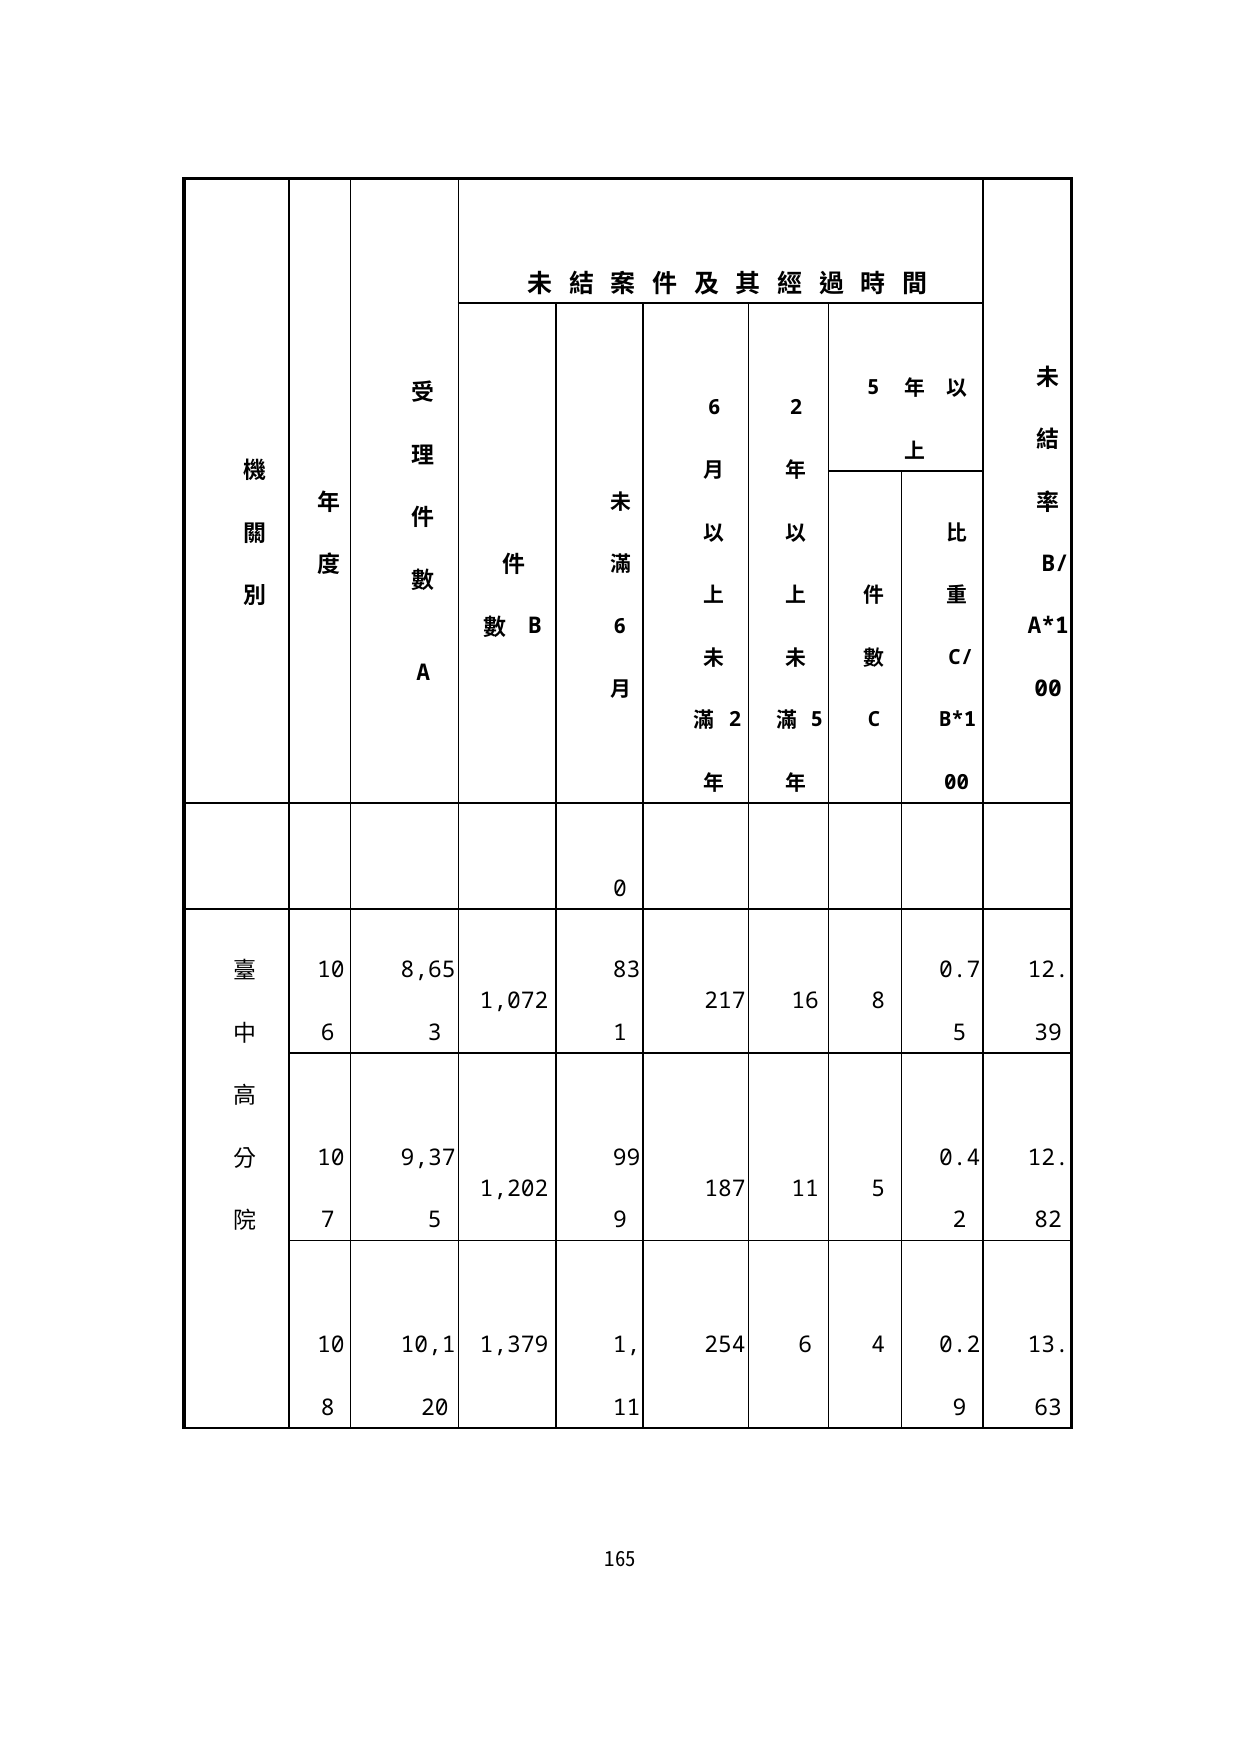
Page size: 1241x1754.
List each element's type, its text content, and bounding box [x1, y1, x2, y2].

table_cell [749, 804, 828, 908]
table_cell 8 [829, 910, 901, 1052]
table_cell 1,072 [459, 910, 555, 1052]
table_cell 8,653 [351, 910, 458, 1052]
table_cell 16 [749, 910, 828, 1052]
table_cell 108 [290, 1241, 350, 1427]
table_cell 6 [749, 1241, 828, 1427]
table_cell 件數C [829, 472, 901, 802]
table_cell 0.29 [902, 1241, 982, 1427]
table_cell 12.39 [984, 910, 1070, 1052]
table_cell 5年以上 [829, 304, 982, 470]
table_cell 187 [644, 1054, 748, 1240]
table_header 機關別 [186, 180, 288, 802]
table_cell [290, 804, 350, 908]
table_cell 11 [749, 1054, 828, 1240]
table_cell 12.82 [984, 1054, 1070, 1240]
table_cell 臺中高分院 [186, 910, 288, 1427]
table_cell 0 [557, 804, 642, 908]
table_cell 0.75 [902, 910, 982, 1052]
table_cell 107 [290, 1054, 350, 1240]
table_header 未結案件及其經過時間 [459, 180, 982, 302]
table_cell 5 [829, 1054, 901, 1240]
table_cell 6月以上未滿2年 [644, 304, 748, 802]
table_cell 0.42 [902, 1054, 982, 1240]
table_header 未結率B/A*100 [984, 180, 1070, 802]
table_cell 254 [644, 1241, 748, 1427]
table_cell [351, 804, 458, 908]
table_cell 831 [557, 910, 642, 1052]
table_cell [829, 804, 901, 908]
table_cell [186, 804, 288, 908]
table_cell 4 [829, 1241, 901, 1427]
table_header 受理件數 A [351, 180, 458, 802]
table_cell [902, 804, 982, 908]
table_cell 比重C/B*100 [902, 472, 982, 802]
table_cell 1,11 [557, 1241, 642, 1427]
table_cell 217 [644, 910, 748, 1052]
table_cell 件數B [459, 304, 555, 802]
table_cell 9,375 [351, 1054, 458, 1240]
table_cell 13.63 [984, 1241, 1070, 1427]
table_cell 2年以上未滿5年 [749, 304, 828, 802]
table_header 年 度 [290, 180, 350, 802]
table_cell [644, 804, 748, 908]
table_cell 999 [557, 1054, 642, 1240]
table_cell [984, 804, 1070, 908]
table_cell 1,202 [459, 1054, 555, 1240]
table_cell 1,379 [459, 1241, 555, 1427]
table_cell 106 [290, 910, 350, 1052]
table_cell [459, 804, 555, 908]
table_cell 10,120 [351, 1241, 458, 1427]
table_cell 未滿6月 [557, 304, 642, 802]
